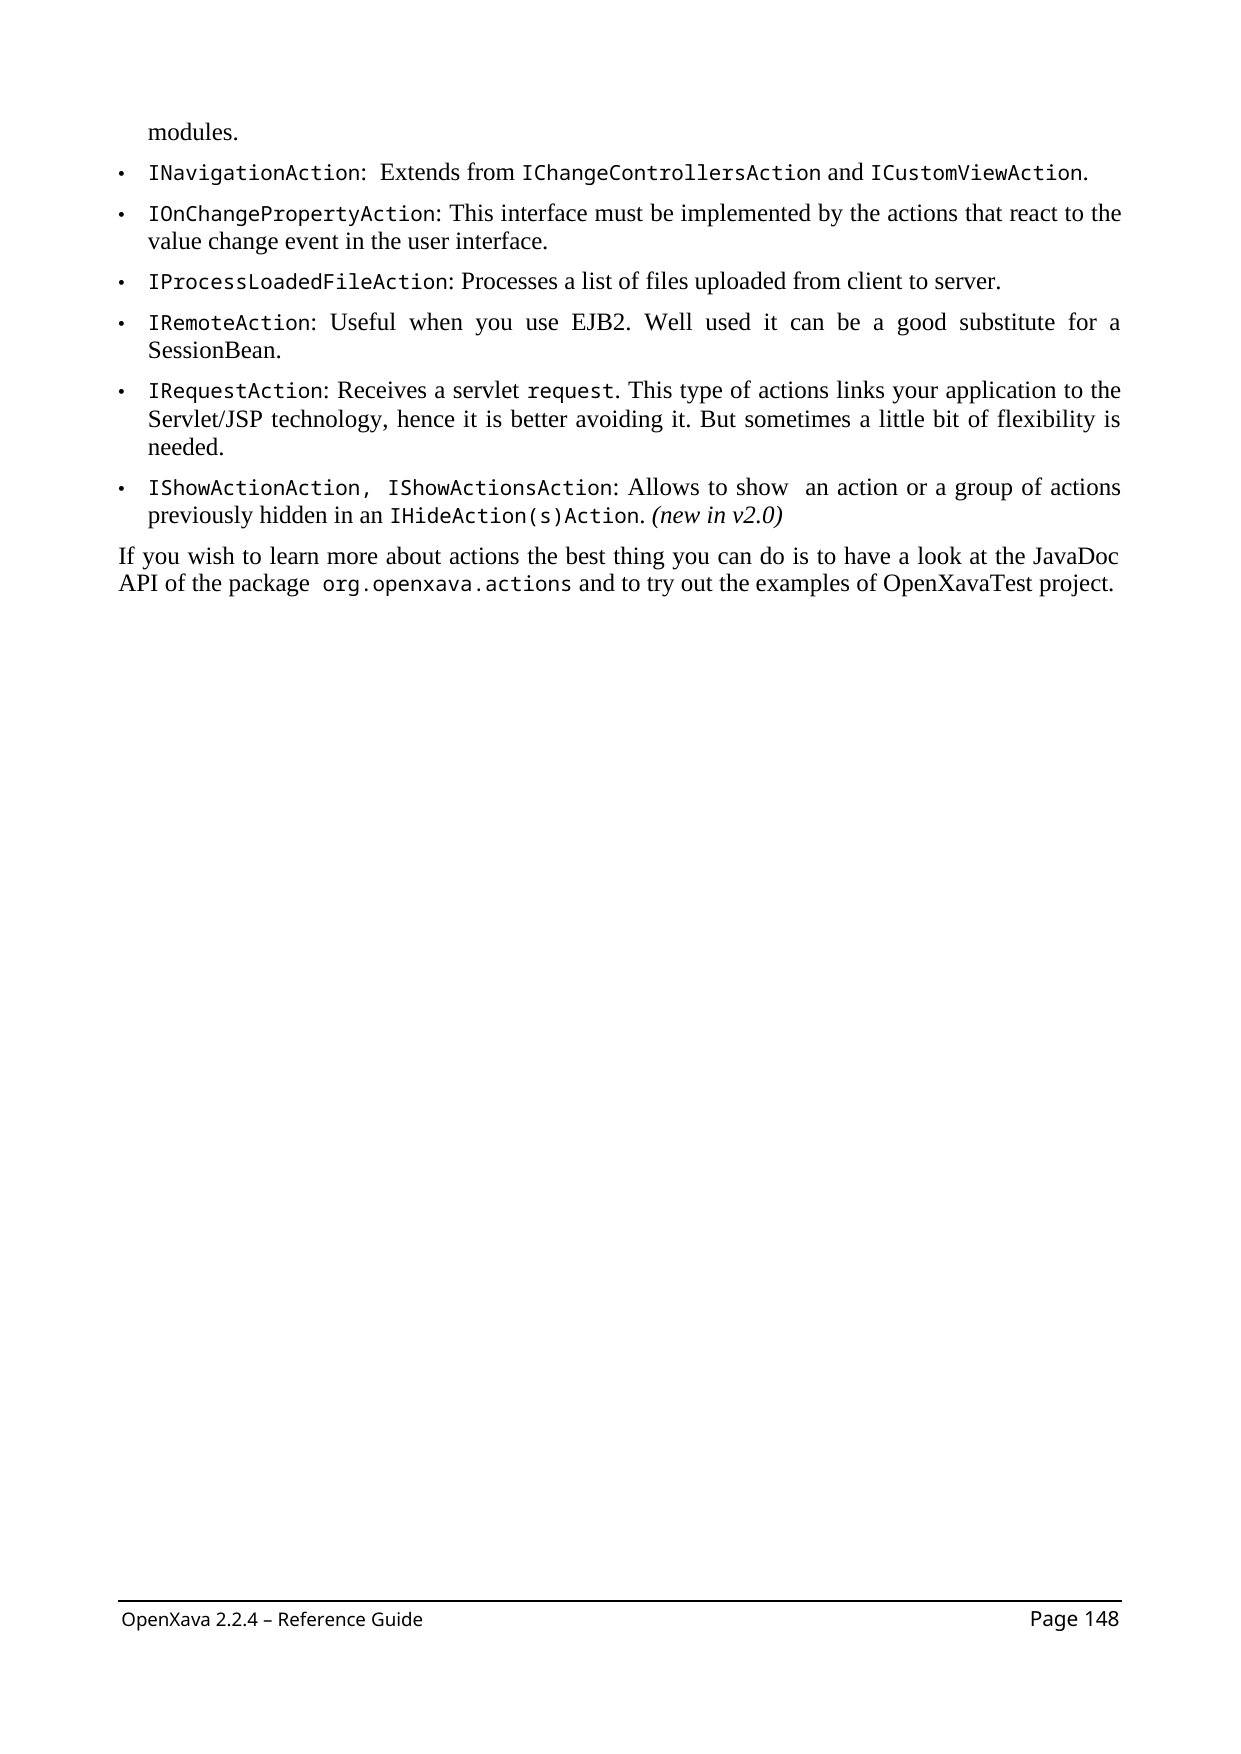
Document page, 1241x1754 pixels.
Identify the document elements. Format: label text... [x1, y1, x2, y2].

list INavigationAction: Extends from IChangeControllersAction and ICustomViewAction. [118, 158, 1122, 187]
list IRemoteAction: Useful when you use EJB2. Well used it can be a good substitute for a SessionBean. [118, 308, 1122, 364]
list IRequestAction: Receives a servlet request. This type of actions links your application to the Servlet/JSP technology, hence it is better avoiding it. But sometimes a little bit of flexibility is needed. [118, 377, 1122, 460]
list IOnChangePropertyAction: This interface must be implemented by the actions that react to the value change event in the user interface. [118, 199, 1122, 255]
list IProcessLoadedFileAction: Processes a list of files uploaded from client to server. [118, 267, 1122, 296]
list modules. [118, 118, 1122, 146]
text If you wish to learn more about actions the best thing you can do is to have a look at the JavaDoc API of the package org.openxava.actions and to try out the examples of OpenXavaTest project. [118, 542, 1122, 598]
list IShowActionAction, IShowActionsAction: Allows to show an action or a group of actions previously hidden in an IHideAction(s)Action. (new in v2.0) [118, 473, 1122, 529]
